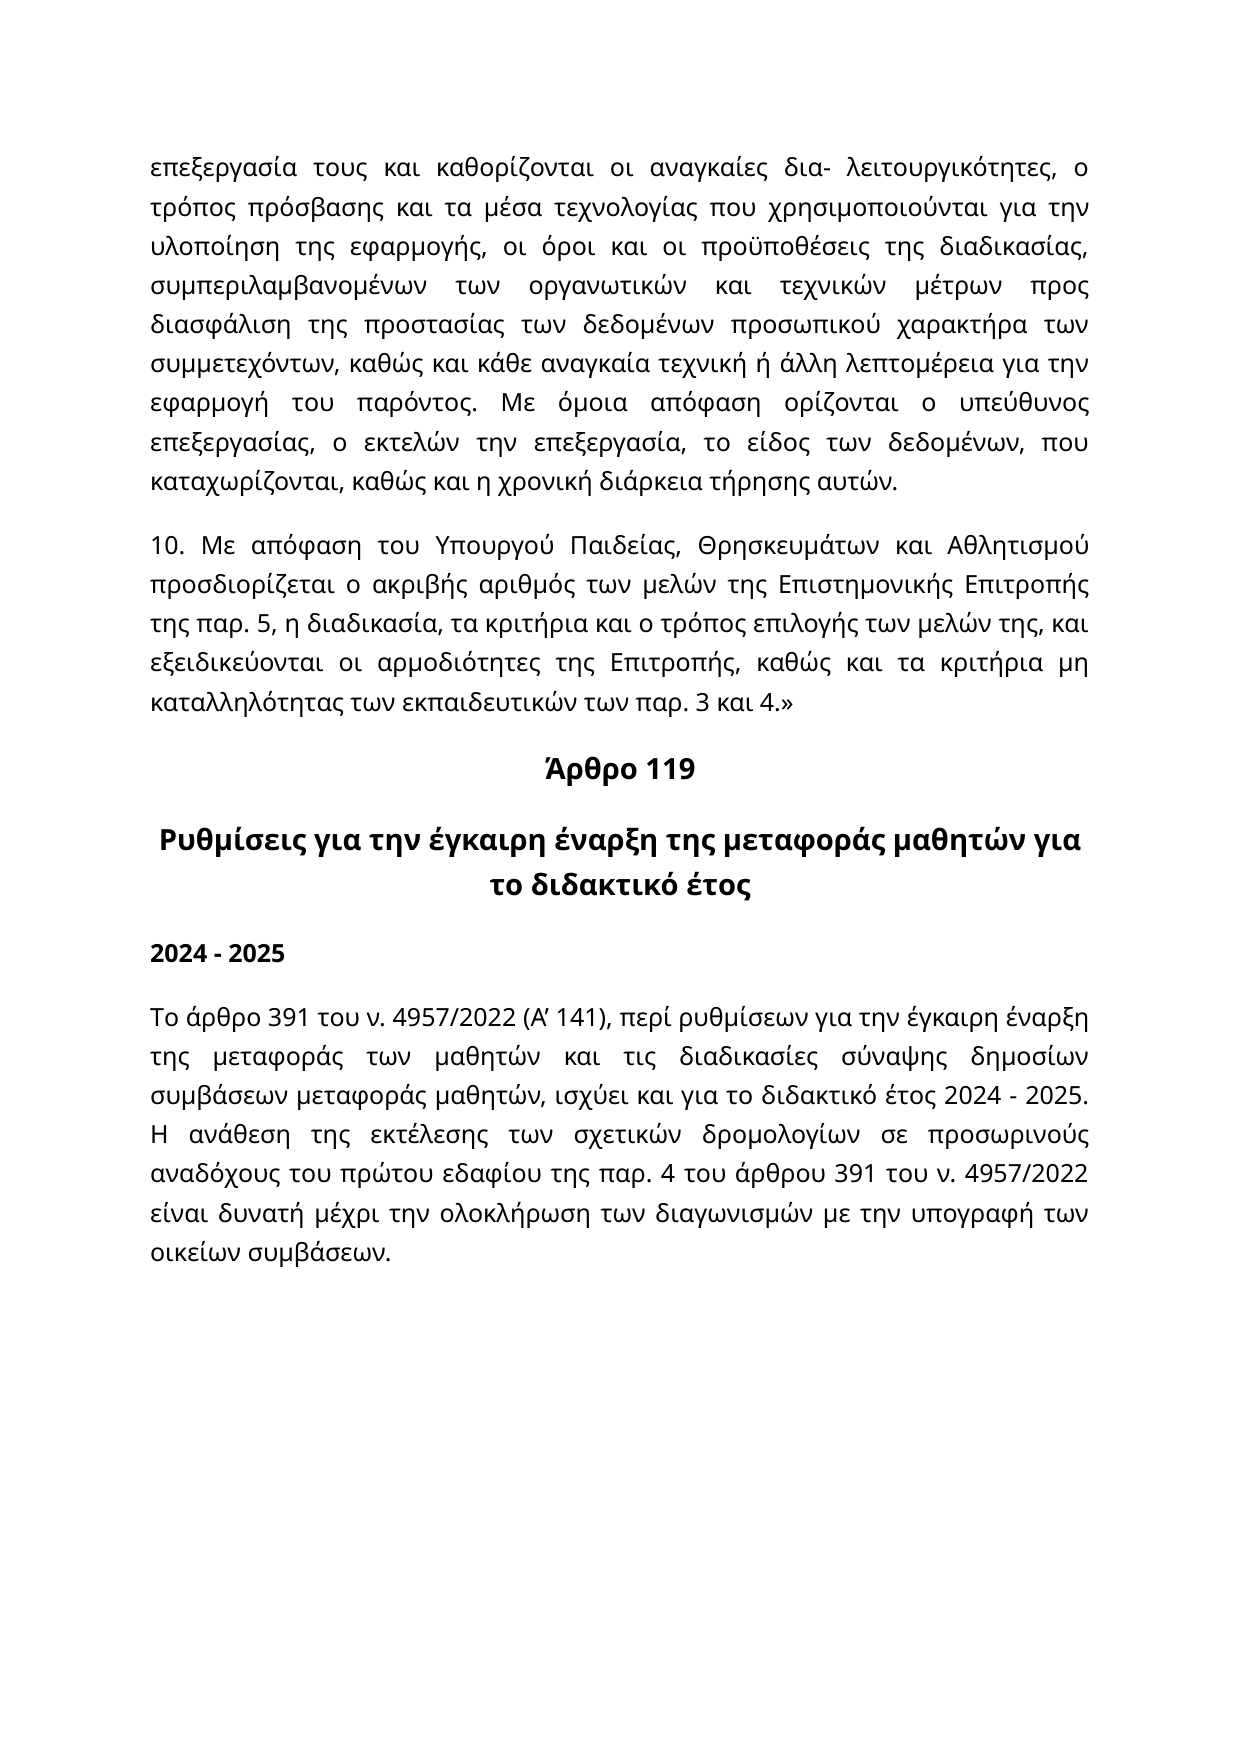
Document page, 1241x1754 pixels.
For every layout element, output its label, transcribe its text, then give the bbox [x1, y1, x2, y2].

subtitle Ρυθμίσεις για την έγκαιρη έναρξη της μεταφοράς μαθητών για το διδακτικό έτος [150, 819, 1090, 904]
subtitle Άρθρο 119 [150, 748, 1090, 788]
text επεξεργασία τους και καθορίζονται οι αναγκαίες δια- λειτουργικότητες, ο τρόπος πρόσβασης και τα μέσα τεχνολογίας που χρησιμοποιούνται για την υλοποίηση της εφαρμογής, οι όροι και οι προϋποθέσεις της διαδικασίας, συμπεριλαμβανομένων των οργανωτικών και τεχνικών μέτρων προς διασφάλιση της προστασίας των δεδομένων προσωπικού χαρακτήρα των συμμετεχόντων, καθώς και κάθε αναγκαία τεχνική ή άλλη λεπτομέρεια για την εφαρμογή του παρόντος. Με όμοια απόφαση ορίζονται ο υπεύθυνος επεξεργασίας, ο εκτελών την επεξεργασία, το είδος των δεδομένων, που καταχωρίζονται, καθώς και η χρονική διάρκεια τήρησης αυτών. [150, 150, 1090, 497]
text 2024 - 2025 [150, 935, 1090, 969]
text 10. Με απόφαση του Υπουργού Παιδείας, Θρησκευμάτων και Αθλητισμού προσδιορίζεται ο ακριβής αριθμός των μελών της Επιστημονικής Επιτροπής της παρ. 5, η διαδικασία, τα κριτήρια και ο τρόπος επιλογής των μελών της, και εξειδικεύονται οι αρμοδιότητες της Επιτροπής, καθώς και τα κριτήρια μη καταλληλότητας των εκπαιδευτικών των παρ. 3 και 4.» [150, 527, 1090, 718]
text Τo άρθρο 391 του ν. 4957/2022 (Α’ 141), περί ρυθμίσεων για την έγκαιρη έναρξη της μεταφοράς των μαθητών και τις διαδικασίες σύναψης δημοσίων συμβάσεων μεταφοράς μαθητών, ισχύει και για το διδακτικό έτος 2024 - 2025. Η ανάθεση της εκτέλεσης των σχετικών δρομολογίων σε προσωρινούς αναδόχους του πρώτου εδαφίου της παρ. 4 του άρθρου 391 του ν. 4957/2022 είναι δυνατή μέχρι την ολοκλήρωση των διαγωνισμών με την υπογραφή των οικείων συμβάσεων. [150, 999, 1090, 1268]
